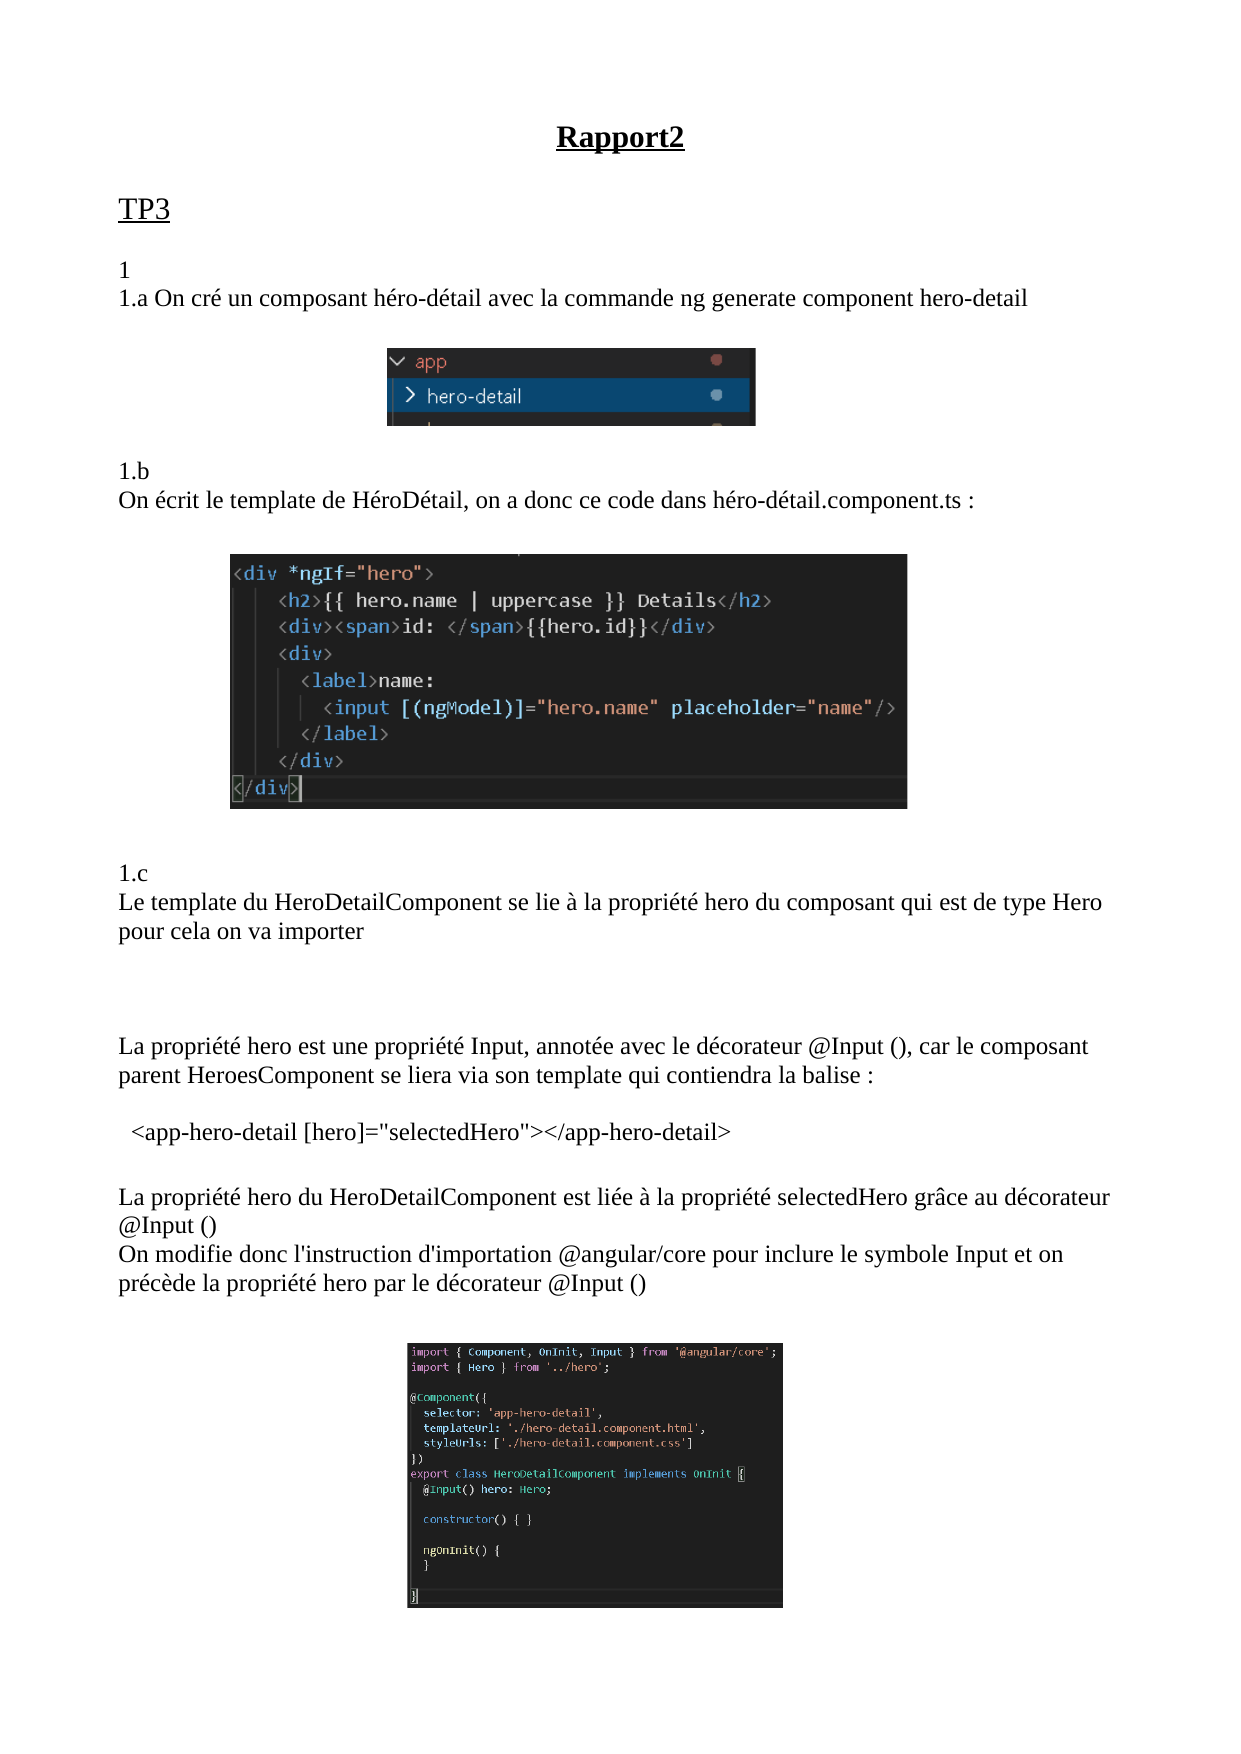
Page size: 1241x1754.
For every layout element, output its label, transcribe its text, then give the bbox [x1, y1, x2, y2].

text 1.a On cré un composant héro-détail avec la commande ng generate component hero-detail [118, 283, 1122, 312]
text <app-hero-detail [hero]="selectedHero"></app-hero-detail> [118, 1117, 1122, 1146]
picture [230, 554, 908, 809]
text TP3 [118, 190, 1122, 226]
text On modifie donc l'instruction d'importation @angular/core pour inclure le symbole Input et on précède la propriété hero par le décorateur @Input () [118, 1239, 1122, 1297]
text 1.b [118, 456, 1122, 485]
picture [407, 1343, 783, 1608]
text La propriété hero est une propriété Input, annotée avec le décorateur @Input (), car le composant parent HeroesComponent se liera via son template qui contiendra la balise : [118, 1031, 1122, 1088]
text Rapport2 [118, 118, 1122, 154]
picture [387, 348, 756, 426]
text 1.c [118, 858, 1122, 887]
text 1 [118, 255, 1122, 283]
text On écrit le template de HéroDétail, on a donc ce code dans héro-détail.component.ts : [118, 485, 1122, 513]
text Le template du HeroDetailComponent se lie à la propriété hero du composant qui est de type Hero pour cela on va importer [118, 887, 1122, 945]
text La propriété hero du HeroDetailComponent est liée à la propriété selectedHero grâce au décorateur @Input () [118, 1182, 1122, 1239]
